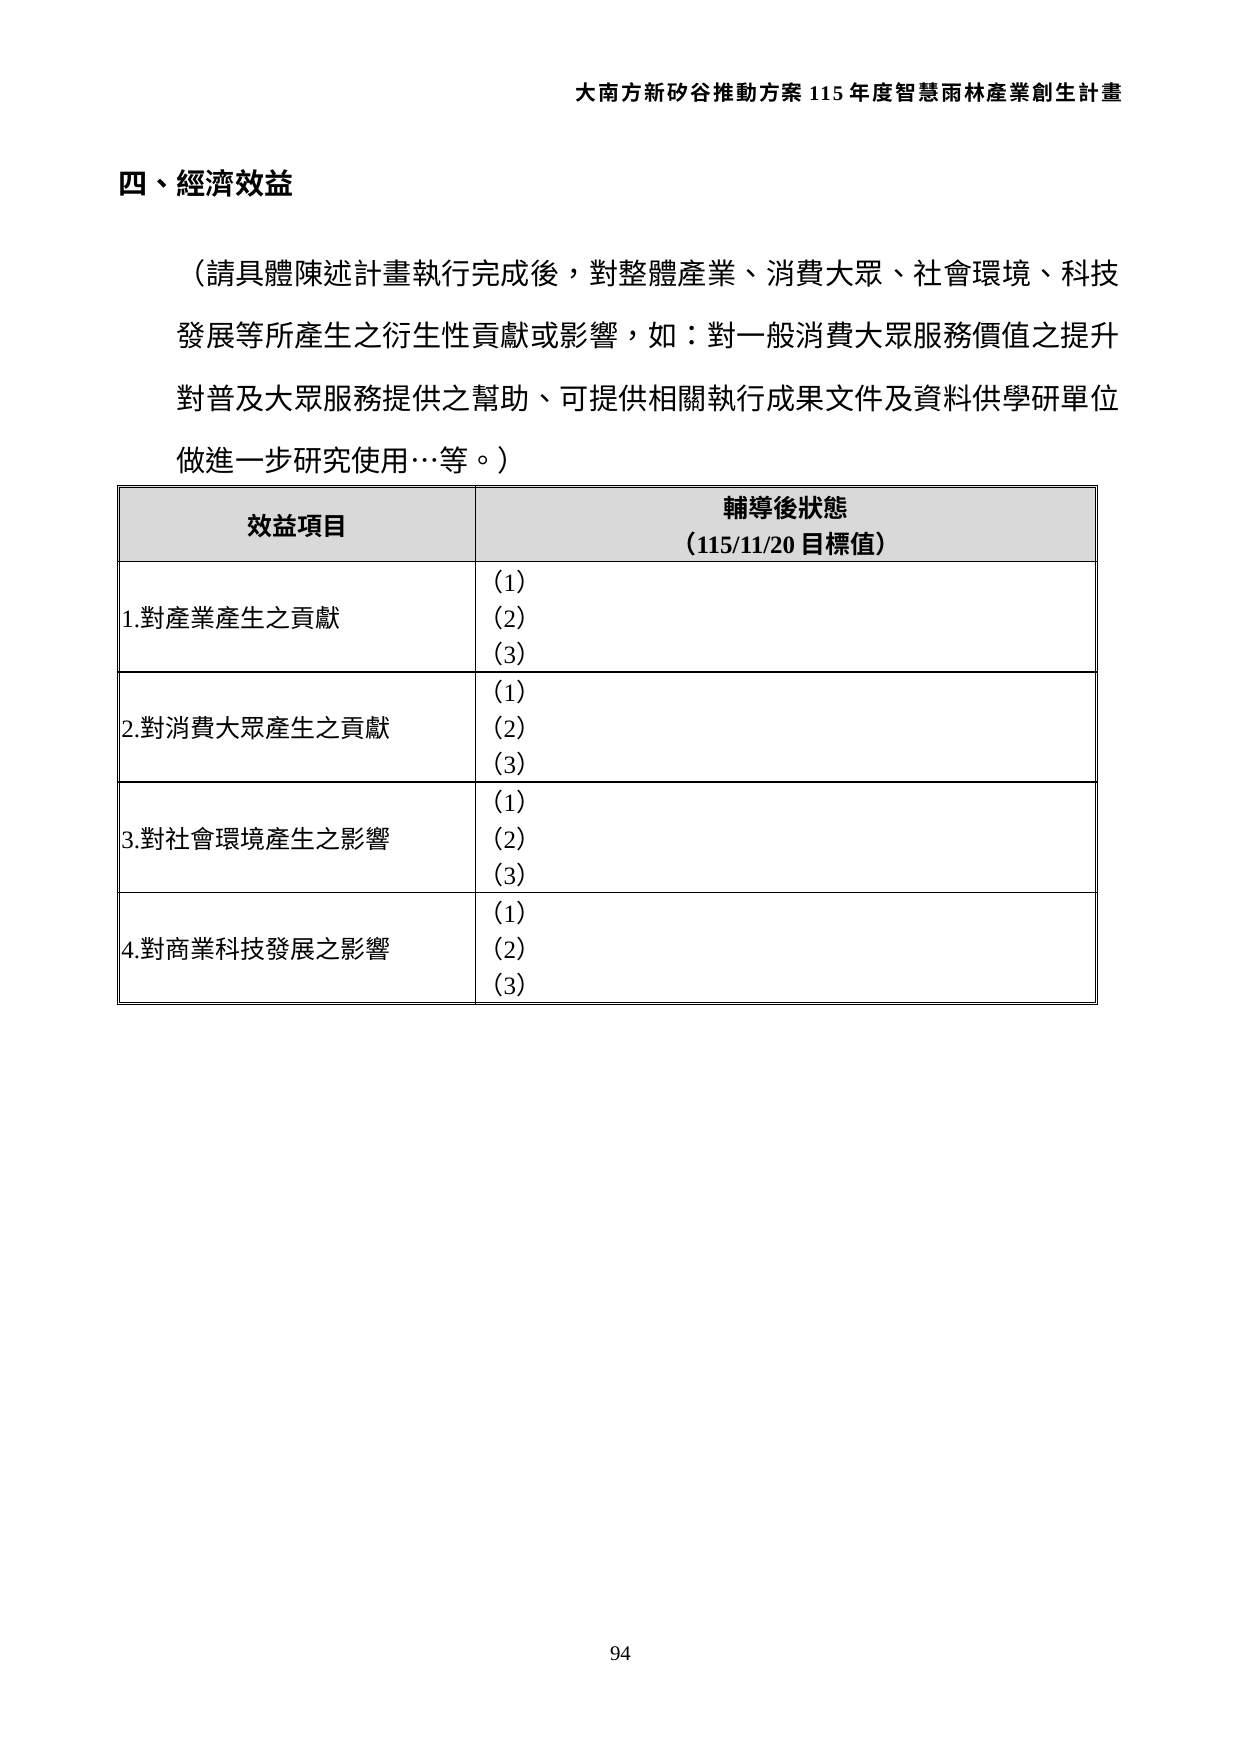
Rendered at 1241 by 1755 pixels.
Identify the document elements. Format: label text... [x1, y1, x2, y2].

table_cell 3.對社會環境產生之影響 [120, 783, 475, 892]
table_cell 4.對商業科技發展之影響 [120, 893, 475, 1002]
table_cell （1） （2） （3） [476, 893, 1095, 1002]
table_header 輔導後狀態 （115/11/20目標值） [476, 488, 1095, 561]
table_cell 1.對產業產生之貢獻 [120, 562, 475, 671]
subtitle 四、經濟效益 [118, 140, 1122, 203]
table_cell （1） （2） （3） [476, 673, 1095, 781]
table_cell （1） （2） （3） [476, 783, 1095, 892]
table_cell （1） （2） （3） [476, 562, 1095, 671]
table_header 效益項目 [120, 488, 475, 561]
table_cell 2.對消費大眾產生之貢獻 [120, 673, 475, 781]
text （請具體陳述計畫執行完成後，對整體產業、消費大眾、社會環境、科技發展等所產生之衍生性貢獻或影響，如：對一般消費大眾服務價值之提升、對普及大眾服務提供之幫助、可提供相關執行成果文件及資料供學研單位做進一步研究使用…等。） [176, 230, 1122, 480]
